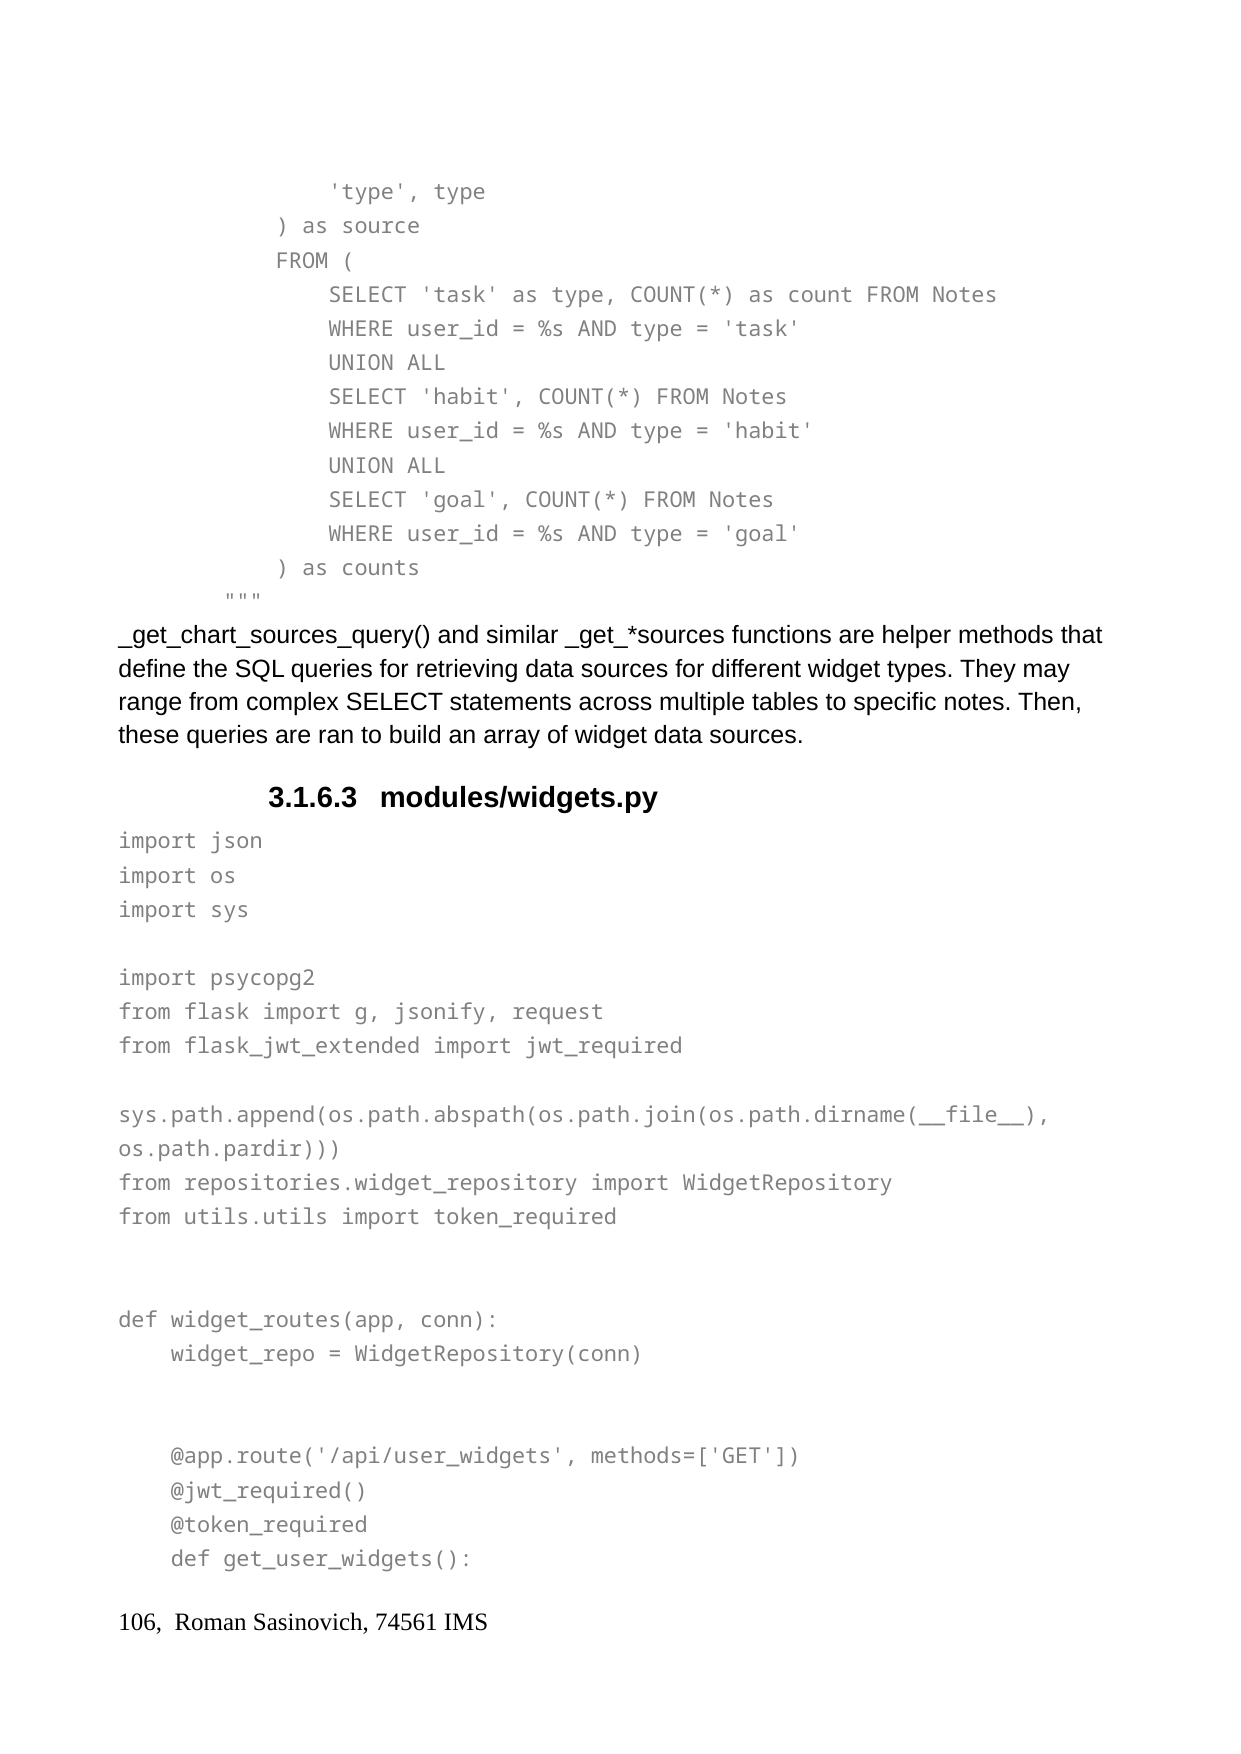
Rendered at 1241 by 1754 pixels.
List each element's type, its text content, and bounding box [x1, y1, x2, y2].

text def get_user_widgets(): [118, 1543, 1122, 1573]
text UNION ALL [118, 347, 1122, 377]
text import sys [118, 894, 1122, 924]
text ) as counts [118, 552, 1122, 582]
text from flask_jwt_extended import jwt_required [118, 1031, 1122, 1060]
text def widget_routes(app, conn): [118, 1304, 1122, 1334]
text import psycopg2 [118, 962, 1122, 992]
text import json [118, 826, 1122, 855]
text SELECT 'task' as type, COUNT(*) as count FROM Notes [118, 279, 1122, 309]
text WHERE user_id = %s AND type = 'task' [118, 313, 1122, 343]
text sys.path.append(os.path.abspath(os.path.join(os.path.dirname(__file__), os.path.pardir))) [118, 1099, 1122, 1163]
text SELECT 'habit', COUNT(*) FROM Notes [118, 381, 1122, 411]
text @jwt_required() [118, 1475, 1122, 1504]
text UNION ALL [118, 450, 1122, 479]
text widget_repo = WidgetRepository(conn) [118, 1338, 1122, 1368]
text from repositories.widget_repository import WidgetRepository [118, 1167, 1122, 1197]
text from flask import g, jsonify, request [118, 996, 1122, 1026]
subtitle modules/widgets.py [268, 779, 1122, 813]
text WHERE user_id = %s AND type = 'habit' [118, 416, 1122, 445]
text _get_chart_sources_query() and similar _get_*sources functions are helper methods that define the SQL queries for retrieving data sources for different widget types. They may range from complex SELECT statements across multiple tables to specific notes. Then, these queries are ran to build an array of widget data sources. [118, 621, 1122, 748]
text 'type', type [118, 176, 1122, 206]
text """ [118, 586, 1122, 616]
text WHERE user_id = %s AND type = 'goal' [118, 518, 1122, 548]
text import os [118, 860, 1122, 889]
text @token_required [118, 1509, 1122, 1539]
text from utils.utils import token_required [118, 1201, 1122, 1231]
text @app.route('/api/user_widgets', methods=['GET']) [118, 1441, 1122, 1470]
text ) as source [118, 211, 1122, 240]
text SELECT 'goal', COUNT(*) FROM Notes [118, 484, 1122, 514]
text FROM ( [118, 245, 1122, 274]
